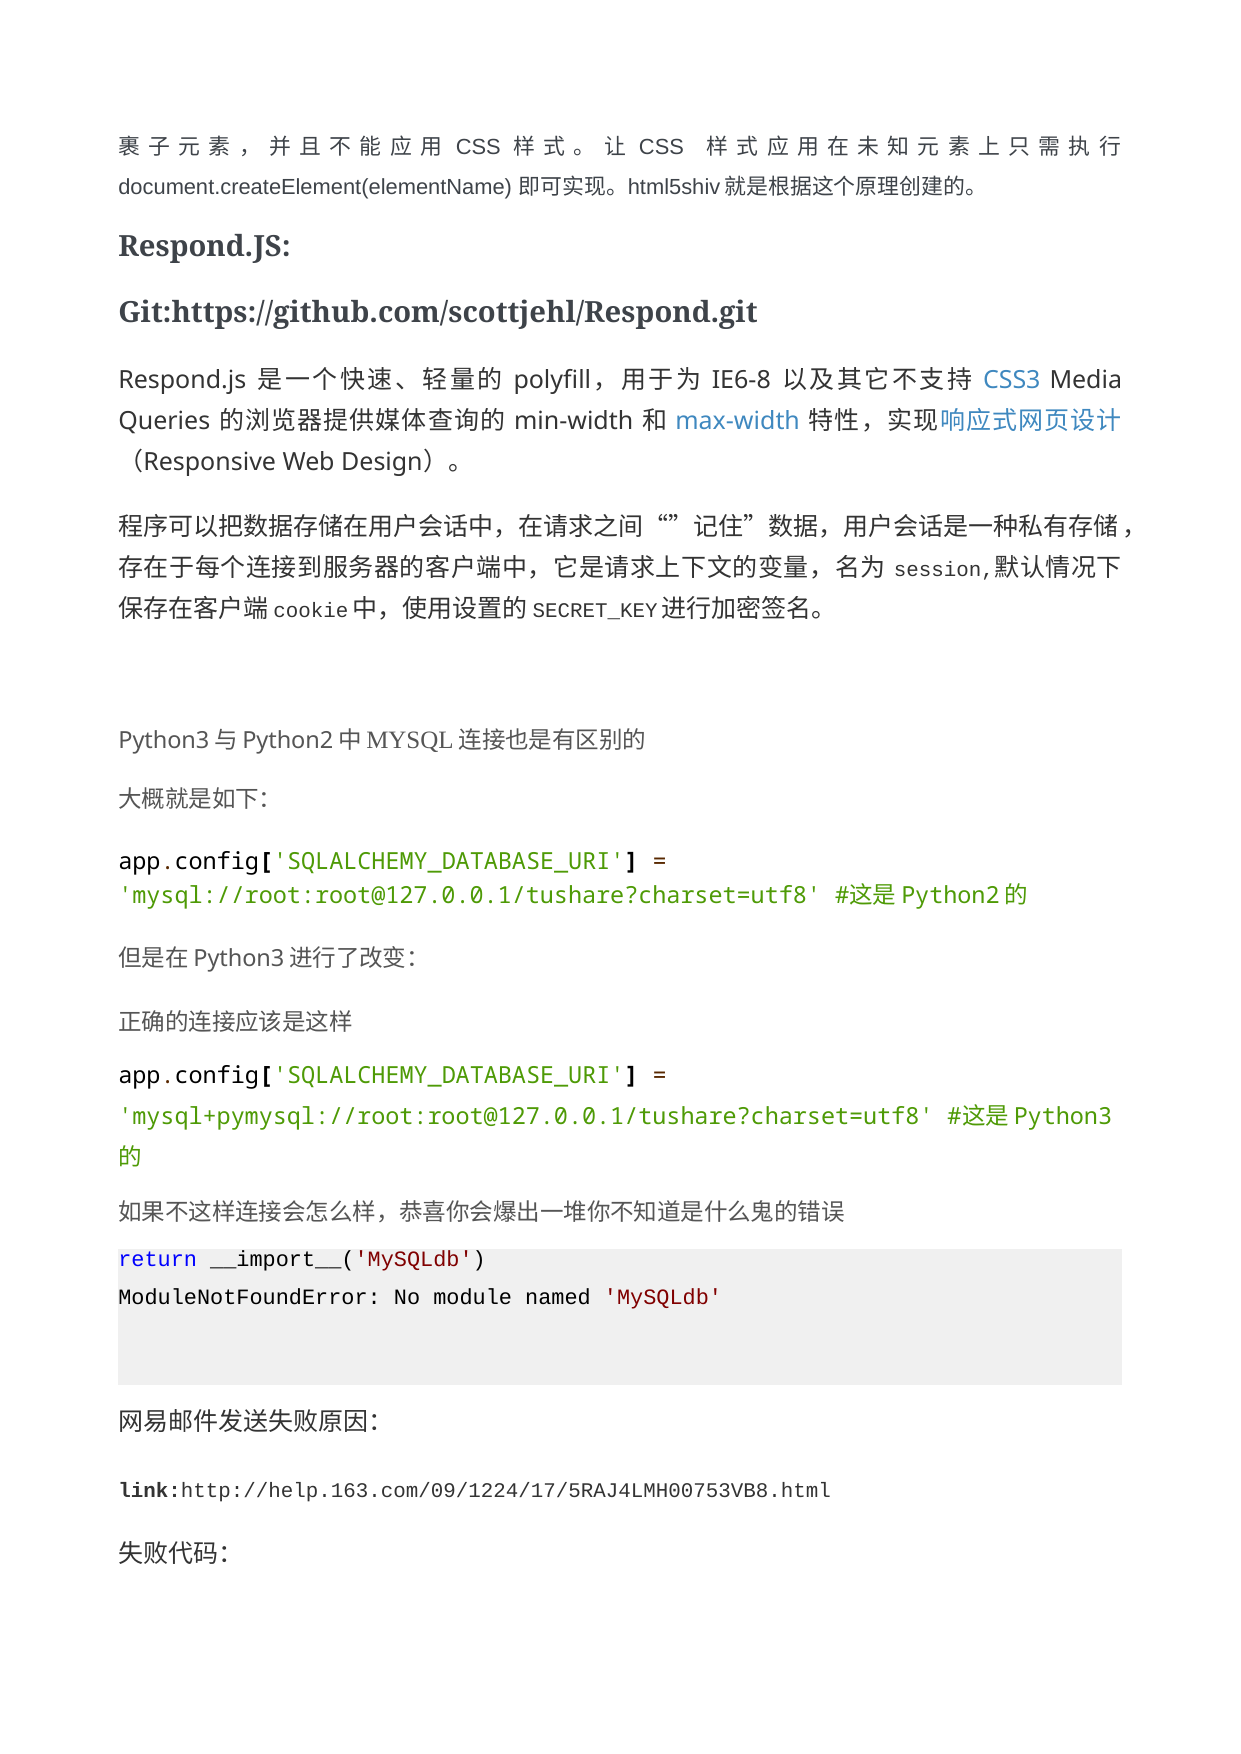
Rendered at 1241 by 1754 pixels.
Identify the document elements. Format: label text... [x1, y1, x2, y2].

subtitle Respond.JS: [118, 224, 1122, 265]
text app.config['SQLALCHEMY_DATABASE_URI'] = 'mysql://root:root@127.0.0.1/tushare?charset=utf8' #这是Python2的 [118, 844, 1122, 910]
text Git:https://github.com/scottjehl/Respond.git [118, 290, 1122, 331]
text 但是在Python3进行了改变： [118, 939, 1122, 974]
text link:http://help.163.com/09/1224/17/5RAJ4LMH00753VB8.html [118, 1463, 1122, 1504]
text Python3与Python2中MYSQL连接也是有区别的 [118, 715, 1122, 756]
text 正确的连接应该是这样 [118, 1003, 1122, 1037]
text Respond.js 是一个快速、轻量的 polyfill，用于为 IE6-8 以及其它不支持 CSS3 Media Queries 的浏览器提供媒体查询的 min-width 和 max-width 特性，实现响应式网页设计（Responsive Web Design）。 [118, 356, 1122, 477]
text 裹子元素，并且不能应用CSS样式。让CSS 样式应用在未知元素上只需执行 document.createElement(elementName) 即可实现。html5shiv就是根据这个原理创建的。 [118, 118, 1122, 199]
text 大概就是如下： [118, 781, 1122, 814]
text 如果不这样连接会怎么样，恭喜你会爆出一堆你不知道是什么鬼的错误 [118, 1193, 1122, 1227]
text return __import__('MySQLdb') [118, 1249, 1122, 1273]
text ModuleNotFoundError: No module named 'MySQLdb' [118, 1286, 1122, 1311]
text app.config['SQLALCHEMY_DATABASE_URI'] = 'mysql+pymysql://root:root@127.0.0.1/tushare?charset=utf8' #这是Python3的 [118, 1058, 1122, 1172]
text 网易邮件发送失败原因： [118, 1397, 1122, 1438]
text 程序可以把数据存储在用户会话中，在请求之间“”记住”数据，用户会话是一种私有存储，存在于每个连接到服务器的客户端中，它是请求上下文的变量，名为session,默认情况下保存在客户端cookie中，使用设置的SECRET_KEY进行加密签名。 [118, 502, 1122, 624]
text 失败代码： [118, 1529, 1122, 1569]
